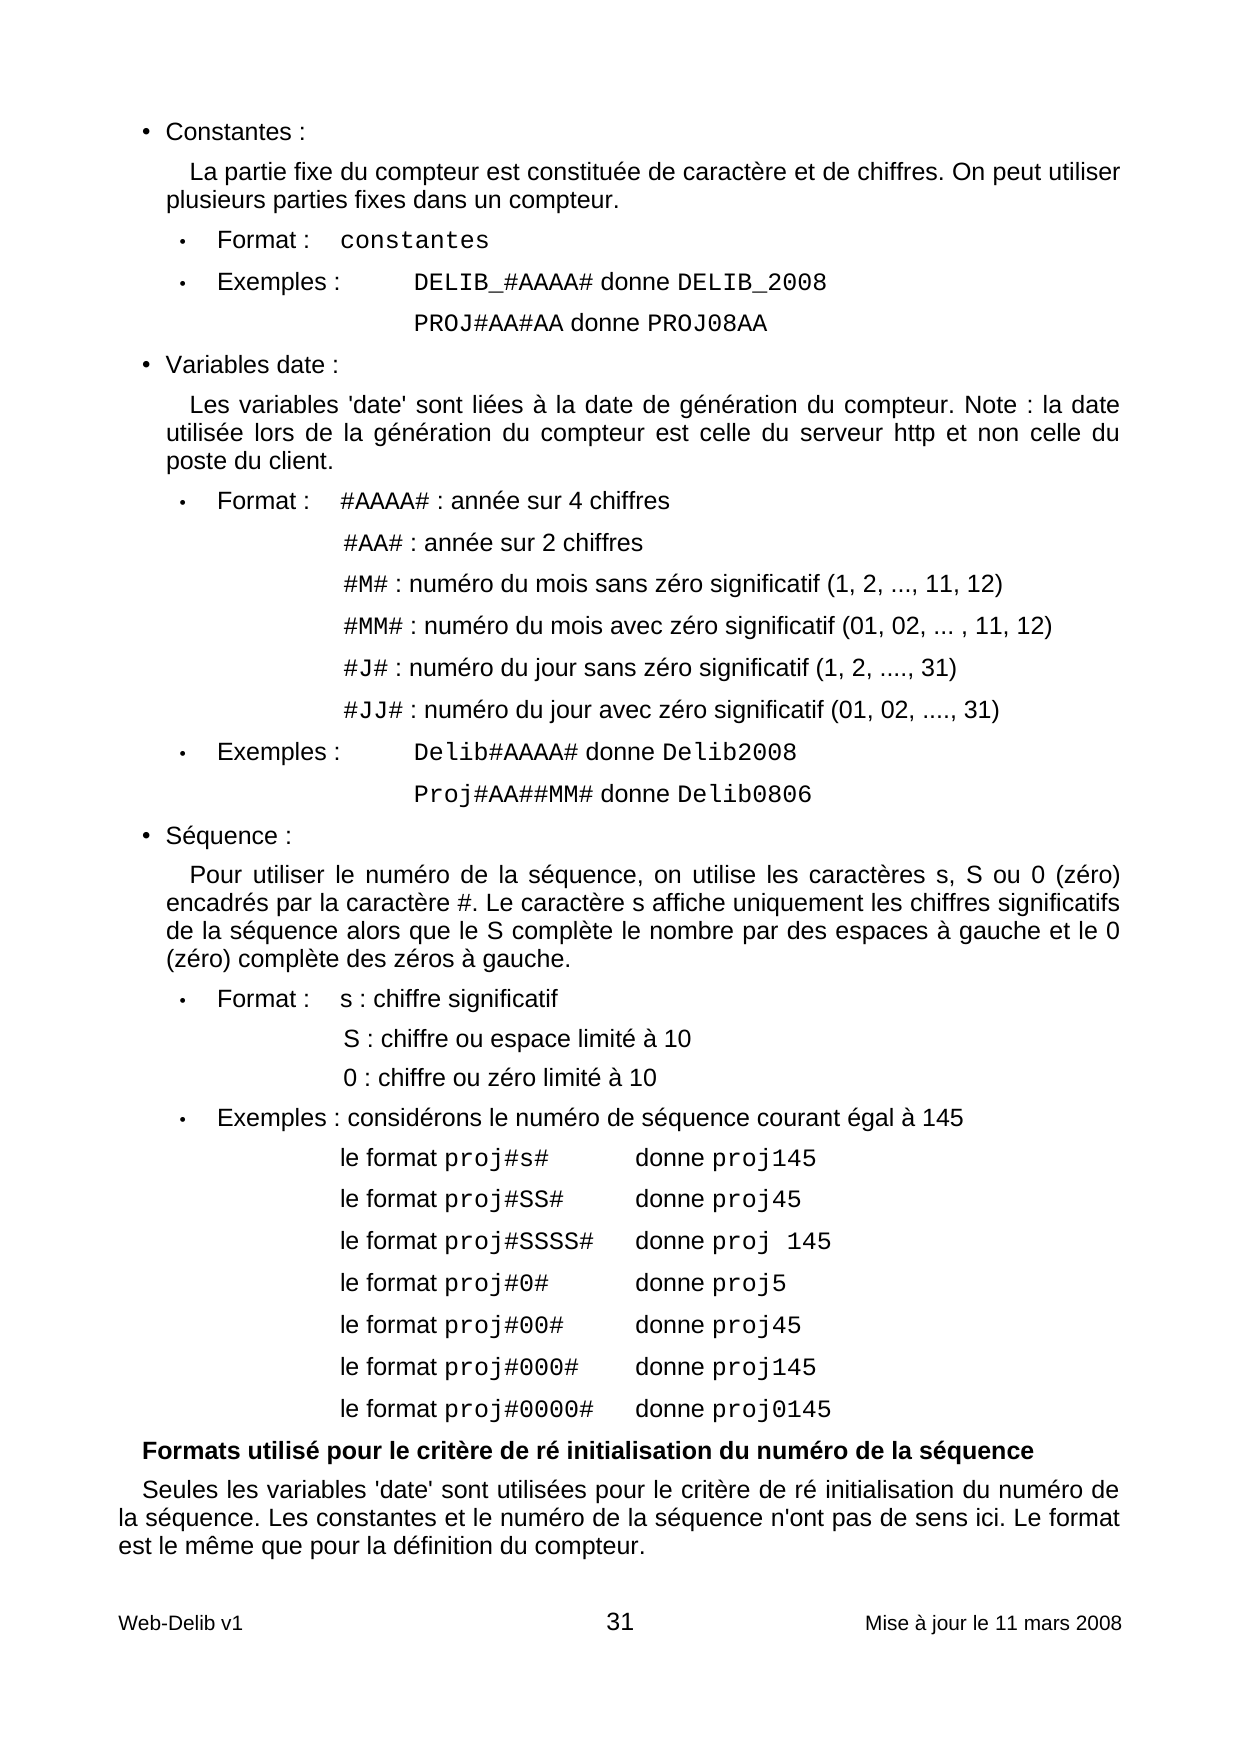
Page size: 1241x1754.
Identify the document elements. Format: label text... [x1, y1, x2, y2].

text Formats utilisé pour le critère de ré initialisation du numéro de la séquence [118, 1437, 1122, 1464]
list #J# : numéro du jour sans zéro significatif (1, 2, ...., 31) [306, 654, 1122, 684]
text Les variables 'date' sont liées à la date de génération du compteur. Note : la date utilisée lors de la génération du compteur est celle du serveur http et non celle du poste du client. [166, 391, 1122, 475]
list Format : constantes [156, 226, 1122, 256]
list Constantes : [118, 118, 1122, 146]
text Proj#AA##MM# donne Delib0806 [118, 779, 1122, 810]
list Exemples : DELIB_#AAAA# donne DELIB_2008 [156, 267, 1122, 297]
text le format proj#0# donne proj5 [118, 1269, 1122, 1299]
text le format proj#s# donne proj145 [118, 1143, 1122, 1173]
text La partie fixe du compteur est constituée de caractère et de chiffres. On peut utiliser plusieurs parties fixes dans un compteur. [166, 158, 1122, 214]
list Exemples : Delib#AAAA# donne Delib2008 [156, 738, 1122, 768]
list #JJ# : numéro du jour avec zéro significatif (01, 02, ...., 31) [306, 696, 1122, 726]
text le format proj#SS# donne proj45 [118, 1185, 1122, 1215]
text le format proj#0000# donne proj0145 [118, 1395, 1122, 1425]
list #MM# : numéro du mois avec zéro significatif (01, 02, ... , 11, 12) [306, 612, 1122, 642]
list Séquence : [118, 821, 1122, 849]
list #M# : numéro du mois sans zéro significatif (1, 2, ..., 11, 12) [306, 570, 1122, 600]
list Exemples : considérons le numéro de séquence courant égal à 145 [156, 1104, 1122, 1132]
list Format : s : chiffre significatif [156, 985, 1122, 1013]
text le format proj#000# donne proj145 [118, 1353, 1122, 1383]
list Format : #AAAA# : année sur 4 chiffres [156, 486, 1122, 517]
text le format proj#SSSS# donne proj 145 [118, 1227, 1122, 1257]
list S : chiffre ou espace limité à 10 [306, 1024, 1122, 1052]
list Variables date : [118, 351, 1122, 379]
text Pour utiliser le numéro de la séquence, on utilise les caractères s, S ou 0 (zéro) encadrés par la caractère #. Le caractère s affiche uniquement les chiffres significatifs de la séquence alors que le S complète le nombre par des espaces à gauche et le 0 (zéro) complète des zéros à gauche. [166, 861, 1122, 973]
list #AA# : année sur 2 chiffres [306, 528, 1122, 558]
list 0 : chiffre ou zéro limité à 10 [306, 1064, 1122, 1092]
text PROJ#AA#AA donne PROJ08AA [118, 309, 1122, 339]
text le format proj#00# donne proj45 [118, 1311, 1122, 1341]
text Seules les variables 'date' sont utilisées pour le critère de ré initialisation du numéro de la séquence. Les constantes et le numéro de la séquence n'ont pas de sens ici. Le format est le même que pour la définition du compteur. [118, 1476, 1122, 1560]
